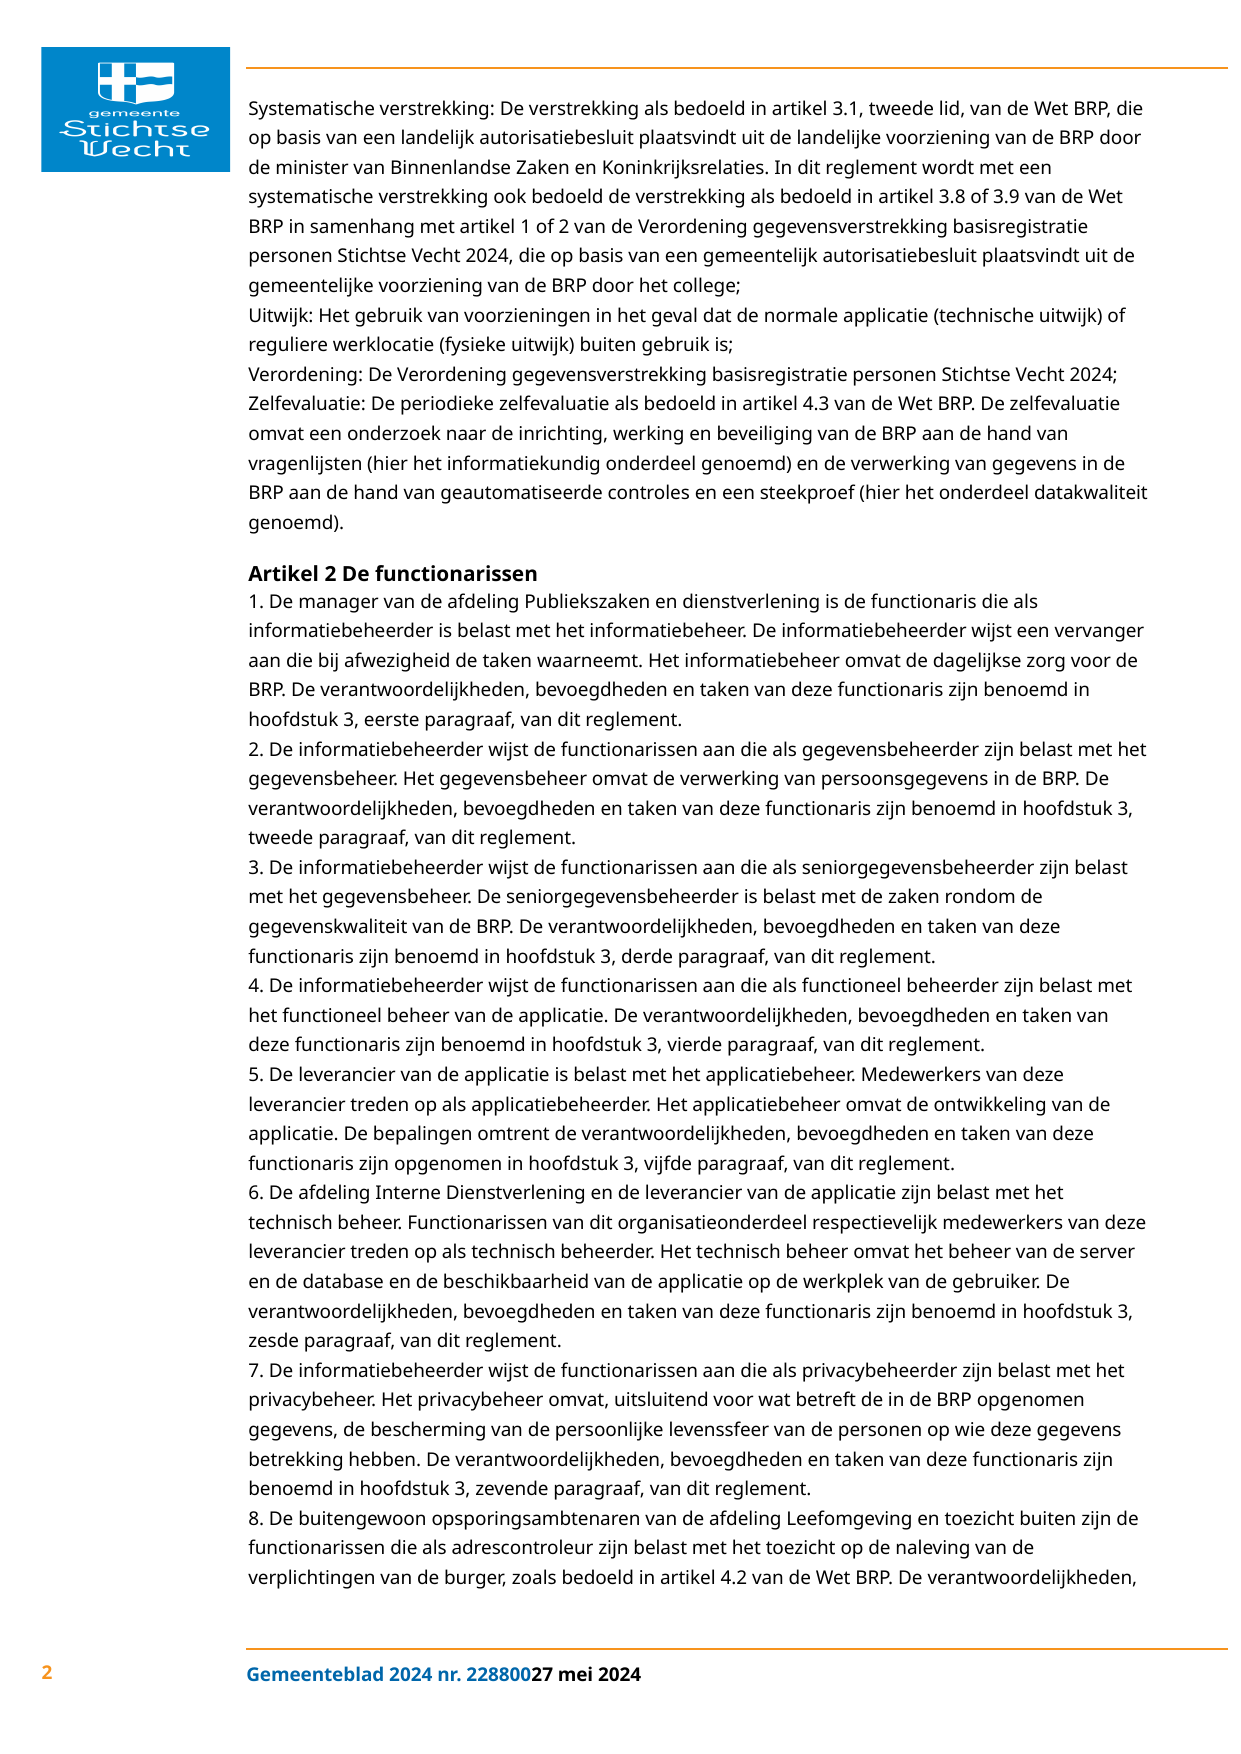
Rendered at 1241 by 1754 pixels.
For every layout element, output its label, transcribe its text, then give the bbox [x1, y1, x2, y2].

picture [99, 63, 135, 101]
text 6. De afdeling Interne Dienstverlening en de leverancier van de applicatie zijn belast met het technisch beheer. Functionarissen van dit organisatieonderdeel respectievelijk medewerkers van deze leverancier treden op als technisch beheerder. Het technisch beheer omvat het beheer van de server en de database en de beschikbaarheid van de applicatie op de werkplek van de gebruiker. De verantwoordelijkheden, bevoegdheden en taken van deze functionaris zijn benoemd in hoofdstuk 3, zesde paragraaf, van dit reglement. [248, 1179, 1152, 1353]
text 5. De leverancier van de applicatie is belast met het applicatiebeheer. Medewerkers van deze leverancier treden op als applicatiebeheerder. Het applicatiebeheer omvat de ontwikkeling van de applicatie. De bepalingen omtrent de verantwoordelijkheden, bevoegdheden en taken van deze functionaris zijn opgenomen in hoofdstuk 3, vijfde paragraaf, van dit reglement. [248, 1061, 1152, 1176]
text 4. De informatiebeheerder wijst de functionarissen aan die als functioneel beheerder zijn belast met het functioneel beheer van de applicatie. De verantwoordelijkheden, bevoegdheden en taken van deze functionaris zijn benoemd in hoofdstuk 3, vierde paragraaf, van dit reglement. [248, 972, 1152, 1057]
text 1. De manager van de afdeling Publiekszaken en dienstverlening is de functionaris die als informatiebeheerder is belast met het informatiebeheer. De informatiebeheerder wijst een vervanger aan die bij afwezigheid de taken waarneemt. Het informatiebeheer omvat de dagelijkse zorg voor de BRP. De verantwoordelijkheden, bevoegdheden en taken van deze functionaris zijn benoemd in hoofdstuk 3, eerste paragraaf, van dit reglement. [248, 588, 1152, 732]
text Artikel 2 De functionarissen [248, 559, 1152, 588]
text Zelfevaluatie: De periodieke zelfevaluatie als bedoeld in artikel 4.3 van de Wet BRP. De zelfevaluatie omvat een onderzoek naar de inrichting, werking en beveiliging van de BRP aan de hand van vragenlijsten (hier het informatiekundig onderdeel genoemd) en de verwerking van gegevens in de BRP aan de hand van geautomatiseerde controles en een steekproef (hier het onderdeel datakwaliteit genoemd). [248, 391, 1152, 535]
text 8. De buitengewoon opsporingsambtenaren van de afdeling Leefomgeving en toezicht buiten zijn de functionarissen die als adrescontroleur zijn belast met het toezicht op de naleving van de verplichtingen van de burger, zoals bedoeld in artikel 4.2 van de Wet BRP. De verantwoordelijkheden, [248, 1505, 1152, 1590]
picture [137, 63, 174, 103]
text 7. De informatiebeheerder wijst de functionarissen aan die als privacybeheerder zijn belast met het privacybeheer. Het privacybeheer omvat, uitsluitend voor wat betreft de in de BRP opgenomen gegevens, de bescherming van de persoonlijke levenssfeer van de personen op wie deze gegevens betrekking hebben. De verantwoordelijkheden, bevoegdheden en taken van deze functionaris zijn benoemd in hoofdstuk 3, zevende paragraaf, van dit reglement. [248, 1357, 1152, 1501]
text 3. De informatiebeheerder wijst de functionarissen aan die als seniorgegevensbeheerder zijn belast met het gegevensbeheer. De seniorgegevensbeheerder is belast met de zaken rondom de gegevenskwaliteit van de BRP. De verantwoordelijkheden, bevoegdheden en taken van deze functionaris zijn benoemd in hoofdstuk 3, derde paragraaf, van dit reglement. [248, 854, 1152, 968]
text Systematische verstrekking: De verstrekking als bedoeld in artikel 3.1, tweede lid, van de Wet BRP, die op basis van een landelijk autorisatiebesluit plaatsvindt uit de landelijke voorziening van de BRP door de minister van Binnenlandse Zaken en Koninkrijksrelaties. In dit reglement wordt met een systematische verstrekking ook bedoeld de verstrekking als bedoeld in artikel 3.8 of 3.9 van de Wet BRP in samenhang met artikel 1 of 2 van de Verordening gegevensverstrekking basisregistratie personen Stichtse Vecht 2024, die op basis van een gemeentelijk autorisatiebesluit plaatsvindt uit de gemeentelijke voorziening van de BRP door het college; [248, 95, 1152, 298]
text 2. De informatiebeheerder wijst de functionarissen aan die als gegevensbeheerder zijn belast met het gegevensbeheer. Het gegevensbeheer omvat de verwerking van persoonsgegevens in de BRP. De verantwoordelijkheden, bevoegdheden en taken van deze functionaris zijn benoemd in hoofdstuk 3, tweede paragraaf, van dit reglement. [248, 736, 1152, 850]
text Uitwijk: Het gebruik van voorzieningen in het geval dat de normale applicatie (technische uitwijk) of reguliere werklocatie (fysieke uitwijk) buiten gebruik is; [248, 302, 1152, 357]
text Verordening: De Verordening gegevensverstrekking basisregistratie personen Stichtse Vecht 2024; [248, 361, 1152, 387]
